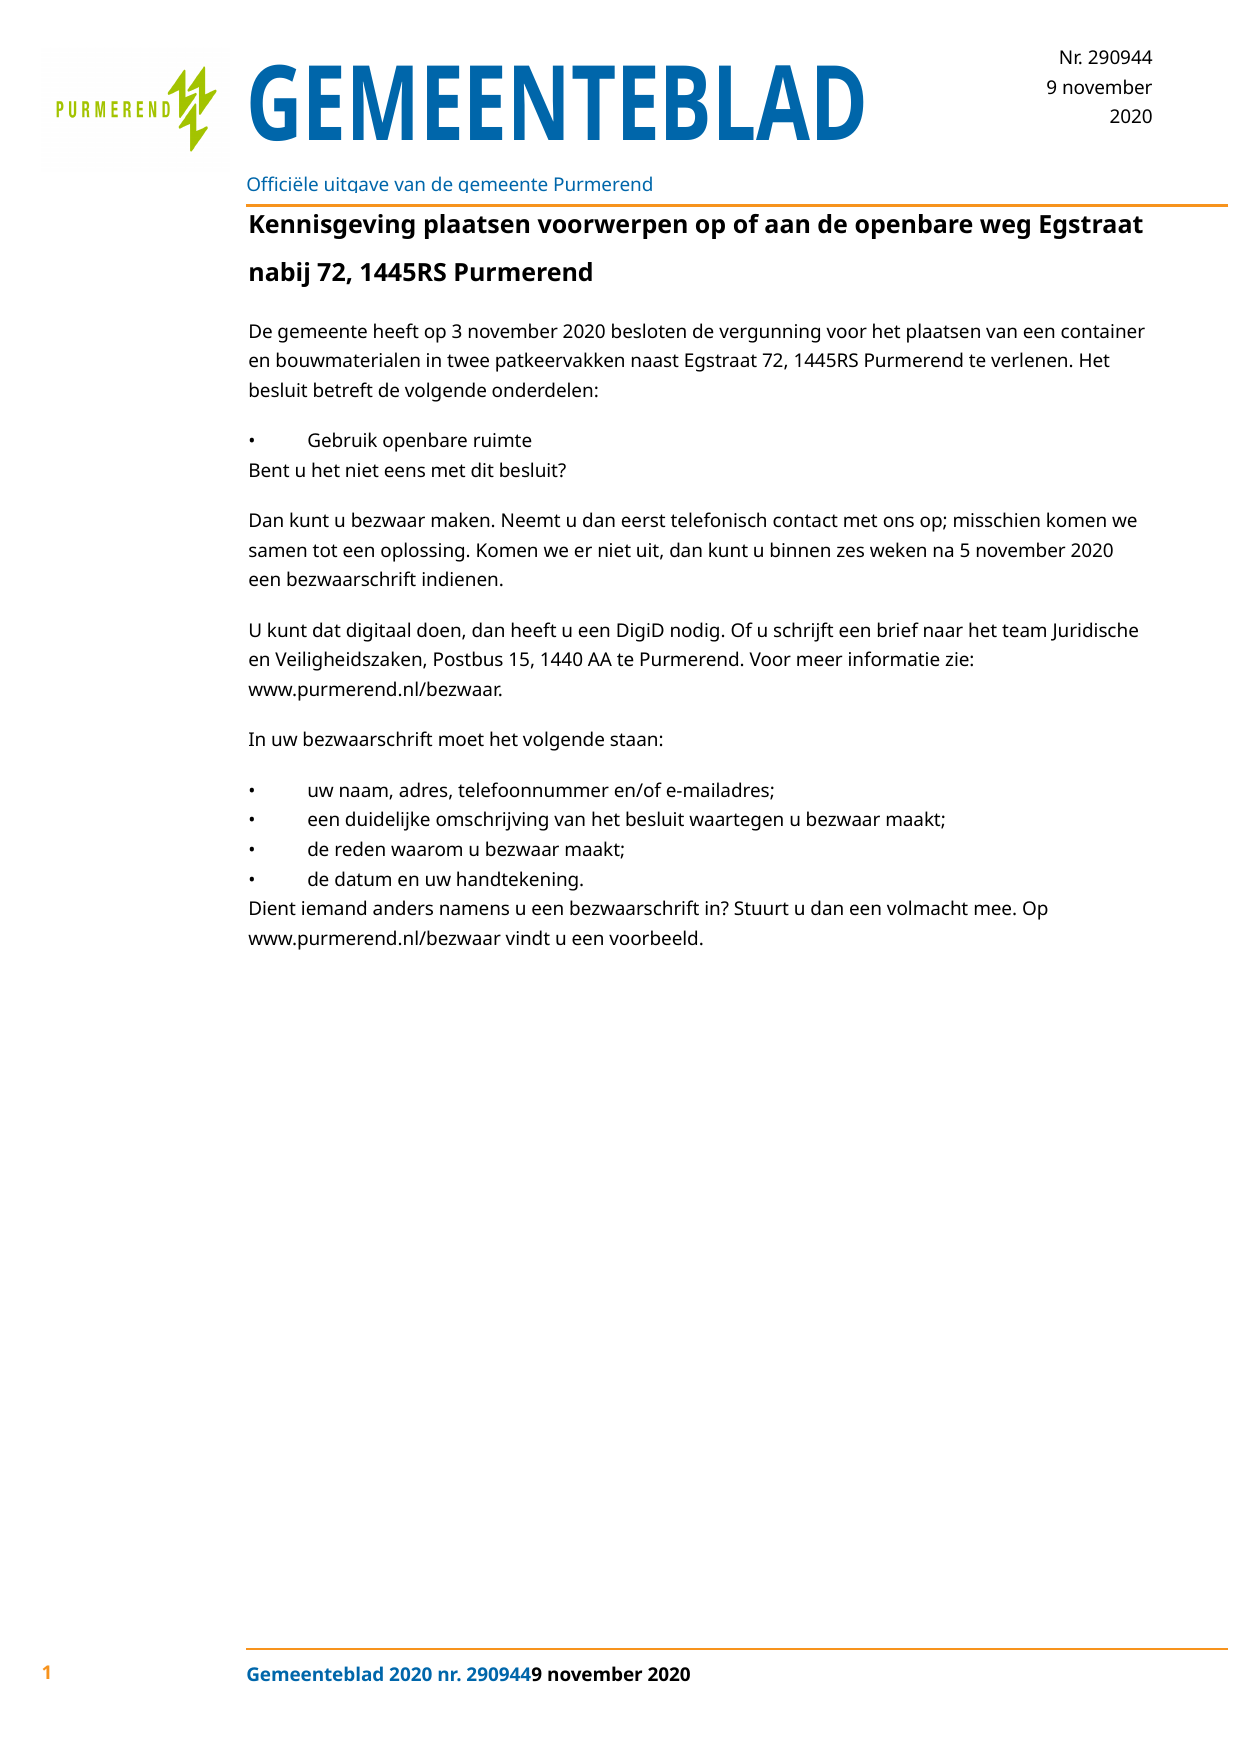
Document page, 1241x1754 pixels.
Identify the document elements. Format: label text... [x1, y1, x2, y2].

text Dient iemand anders namens u een bezwaarschrift in? Stuurt u dan een volmacht mee. Op www.purmerend.nl/bezwaar vindt u een voorbeeld. [248, 895, 1152, 951]
list Gebruik openbare ruimte [248, 427, 1152, 453]
picture [41, 47, 231, 172]
text Dan kunt u bezwaar maken. Neemt u dan eerst telefonisch contact met ons op; misschien komen we samen tot een oplossing. Komen we er niet uit, dan kunt u binnen zes weken na 5 november 2020 een bezwaarschrift indienen. [248, 507, 1152, 592]
text Kennisgeving plaatsen voorwerpen op of aan de openbare weg Egstraat nabij 72, 1445RS Purmerend [248, 207, 1152, 288]
list de reden waarom u bezwaar maakt; [248, 836, 1152, 862]
list de datum en uw handtekening. [248, 866, 1152, 892]
text Bent u het niet eens met dit besluit? [248, 457, 1152, 483]
text De gemeente heeft op 3 november 2020 besloten de vergunning voor het plaatsen van een container en bouwmaterialen in twee patkeervakken naast Egstraat 72, 1445RS Purmerend te verlenen. Het besluit betreft de volgende onderdelen: [248, 318, 1152, 403]
list uw naam, adres, telefoonnummer en/of e-mailadres; [248, 777, 1152, 803]
text U kunt dat digitaal doen, dan heeft u een DigiD nodig. Of u schrijft een brief naar het team Juridische en Veiligheidszaken, Postbus 15, 1440 AA te Purmerend. Voor meer informatie zie: www.purmerend.nl/bezwaar. [248, 617, 1152, 702]
list een duidelijke omschrijving van het besluit waartegen u bezwaar maakt; [248, 807, 1152, 832]
text In uw bezwaarschrift moet het volgende staan: [248, 727, 1152, 752]
